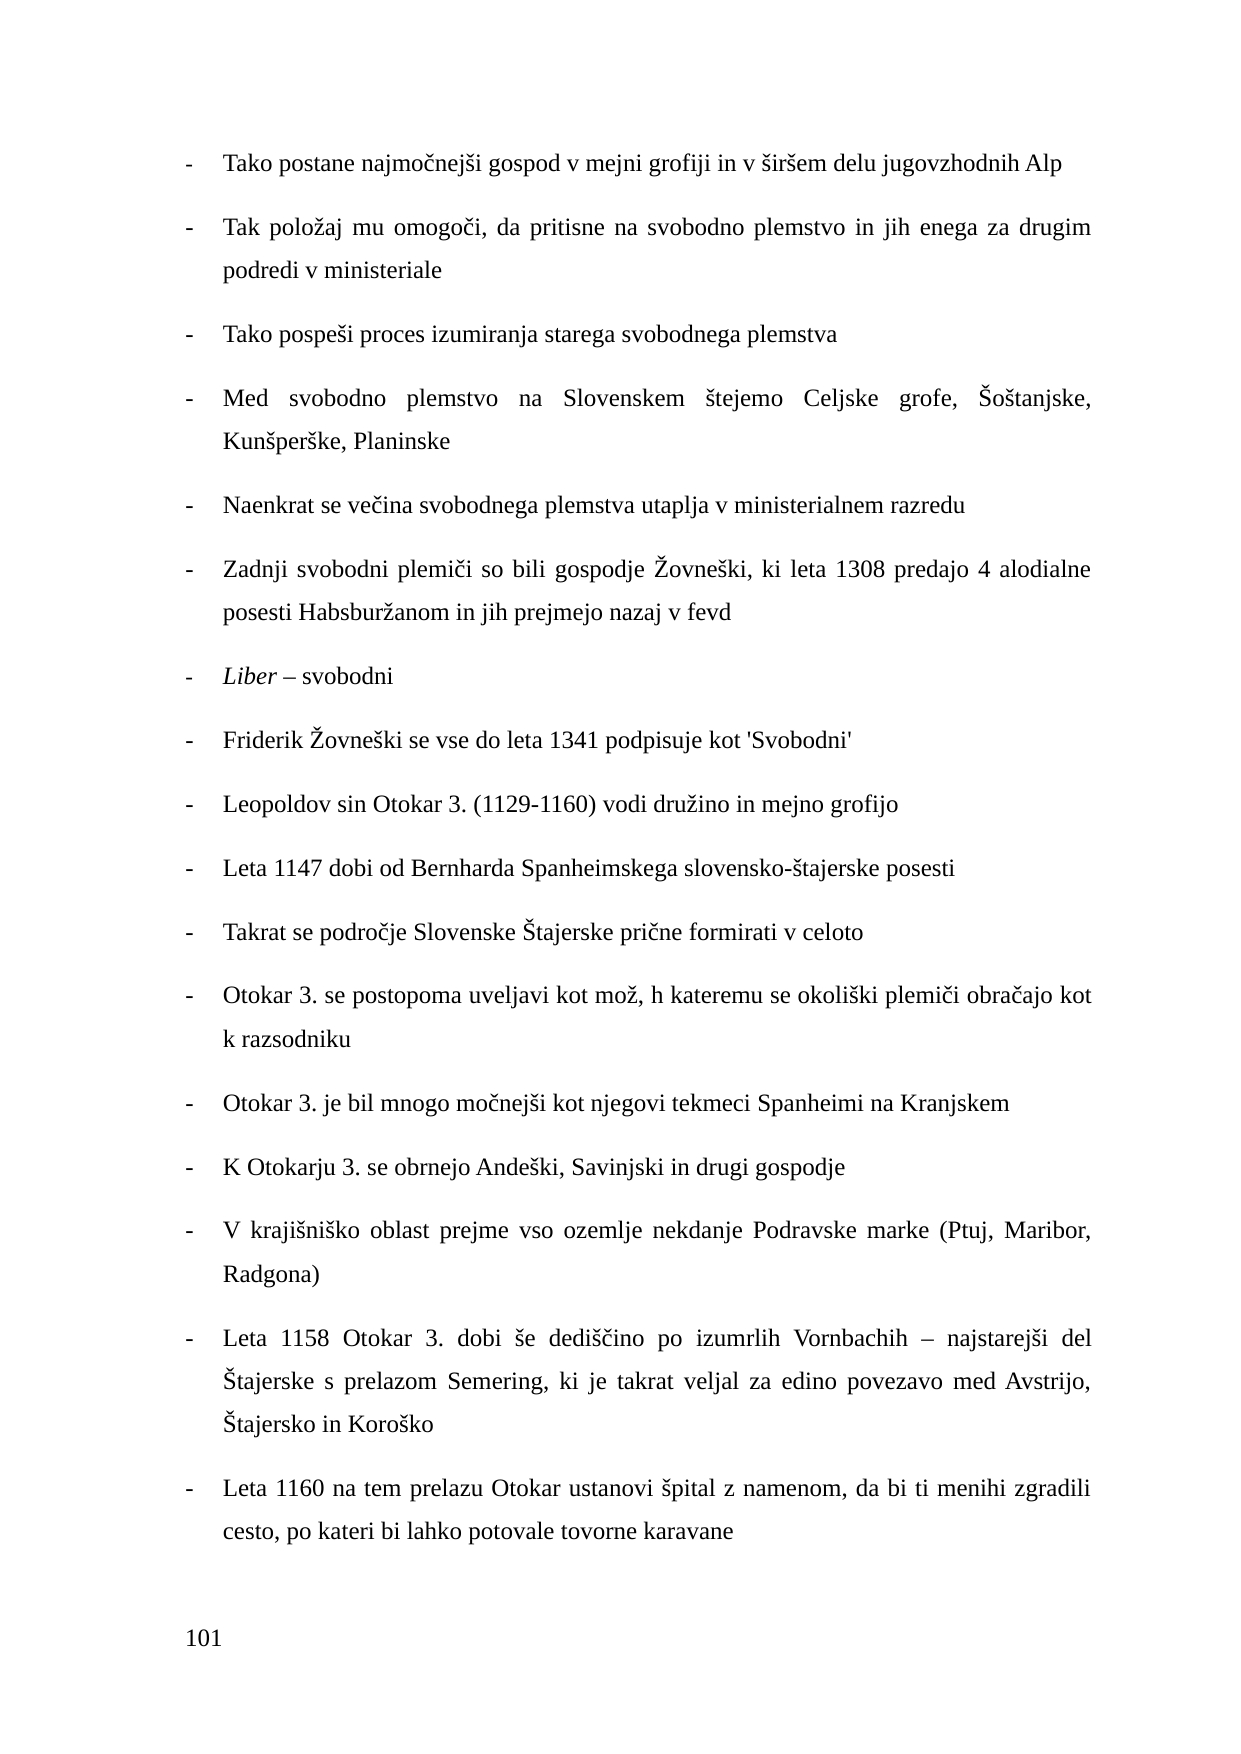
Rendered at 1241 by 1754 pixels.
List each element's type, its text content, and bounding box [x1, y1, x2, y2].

list Leopoldov sin Otokar 3. (1129-1160) vodi družino in mejno grofijo [185, 789, 1093, 817]
list K Otokarju 3. se obrnejo Andeški, Savinjski in drugi gospodje [185, 1152, 1093, 1180]
list Otokar 3. je bil mnogo močnejši kot njegovi tekmeci Spanheimi na Kranjskem [185, 1088, 1093, 1116]
list Tak položaj mu omogoči, da pritisne na svobodno plemstvo in jih enega za drugim podredi v ministeriale [185, 212, 1093, 283]
list Naenkrat se večina svobodnega plemstva utaplja v ministerialnem razredu [185, 490, 1093, 518]
list Tako pospeši proces izumiranja starega svobodnega plemstva [185, 319, 1093, 347]
list Leta 1158 Otokar 3. dobi še dediščino po izumrlih Vornbachih – najstarejši del Štajerske s prelazom Semering, ki je takrat veljal za edino povezavo med Avstrijo, Štajersko in Koroško [185, 1323, 1093, 1438]
list Leta 1147 dobi od Bernharda Spanheimskega slovensko-štajerske posesti [185, 853, 1093, 881]
list Zadnji svobodni plemiči so bili gospodje Žovneški, ki leta 1308 predajo 4 alodialne posesti Habsburžanom in jih prejmejo nazaj v fevd [185, 554, 1093, 626]
list Takrat se področje Slovenske Štajerske prične formirati v celoto [185, 917, 1093, 945]
list Otokar 3. se postopoma uveljavi kot mož, h kateremu se okoliški plemiči obračajo kot k razsodniku [185, 981, 1093, 1052]
list Med svobodno plemstvo na Slovenskem štejemo Celjske grofe, Šoštanjske, Kunšperške, Planinske [185, 383, 1093, 454]
list Tako postane najmočnejši gospod v mejni grofiji in v širšem delu jugovzhodnih Alp [185, 148, 1093, 176]
list Liber – svobodni [185, 661, 1093, 689]
list V krajišniško oblast prejme vso ozemlje nekdanje Podravske marke (Ptuj, Maribor, Radgona) [185, 1216, 1093, 1287]
list Friderik Žovneški se vse do leta 1341 podpisuje kot 'Svobodni' [185, 725, 1093, 753]
list Leta 1160 na tem prelazu Otokar ustanovi špital z namenom, da bi ti menihi zgradili cesto, po kateri bi lahko potovale tovorne karavane [185, 1473, 1093, 1545]
